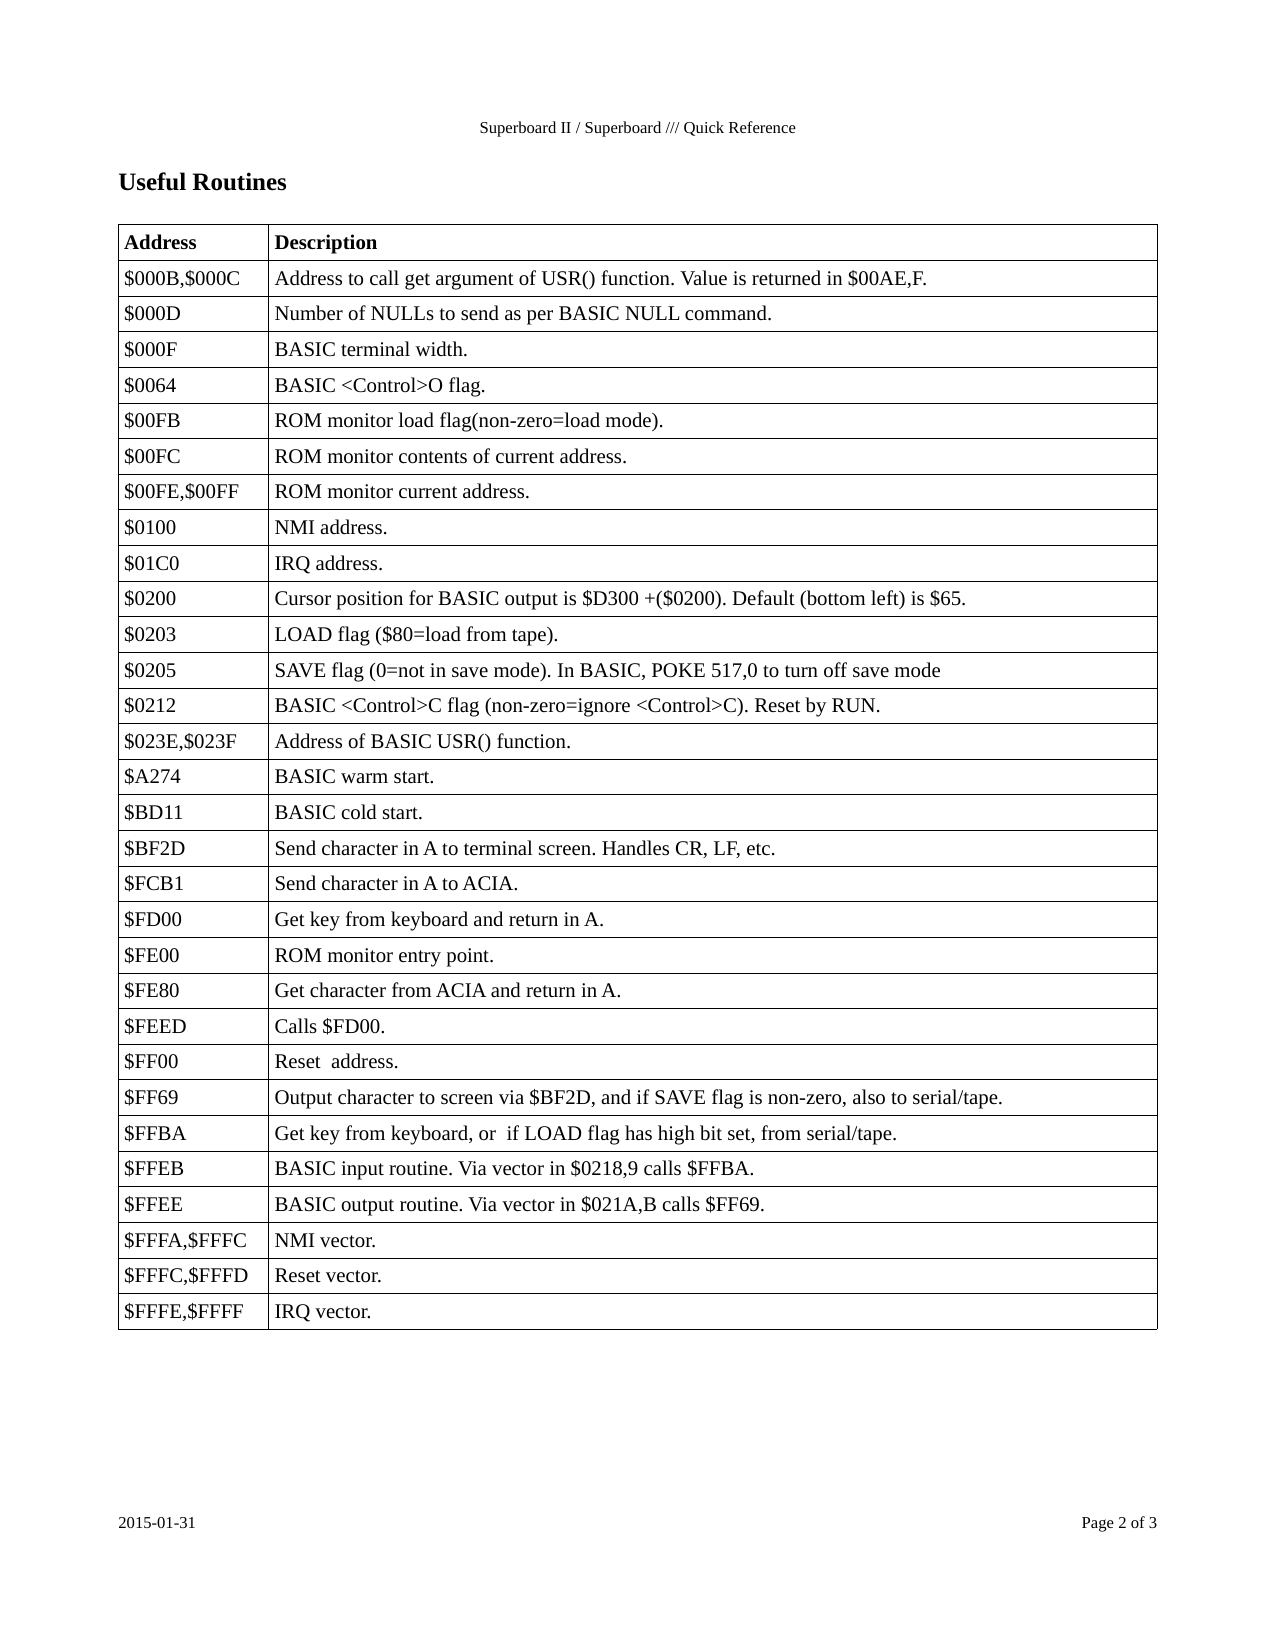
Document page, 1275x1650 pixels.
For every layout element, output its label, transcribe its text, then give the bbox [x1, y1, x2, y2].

table_cell $FFEE [119, 1187, 268, 1222]
table_cell Address to call get argument of USR() function. Value is returned in $00AE,F. [269, 261, 1157, 296]
table_cell ROM monitor contents of current address. [269, 439, 1157, 474]
table_cell $01C0 [119, 546, 268, 581]
table_cell $023E,$023F [119, 724, 268, 759]
table_cell BASIC cold start. [269, 795, 1157, 830]
table_cell Send character in A to terminal screen. Handles CR, LF, etc. [269, 831, 1157, 866]
table_cell $000B,$000C [119, 261, 268, 296]
table_cell BASIC warm start. [269, 760, 1157, 794]
table_cell $FF00 [119, 1045, 268, 1079]
table_cell $FFFE,$FFFF [119, 1294, 268, 1329]
table_cell $00FE,$00FF [119, 475, 268, 509]
table_cell Get key from keyboard, or if LOAD flag has high bit set, from serial/tape. [269, 1116, 1157, 1151]
table_cell ROM monitor load flag(non-zero=load mode). [269, 404, 1157, 438]
table_cell BASIC output routine. Via vector in $021A,B calls $FF69. [269, 1187, 1157, 1222]
table_cell $FFEB [119, 1152, 268, 1186]
table_cell $0200 [119, 582, 268, 616]
table_cell $0064 [119, 368, 268, 402]
table_cell $FFFA,$FFFC [119, 1223, 268, 1257]
table_header Address [119, 225, 268, 260]
table_cell $FCB1 [119, 867, 268, 901]
table_cell $FEED [119, 1009, 268, 1044]
table_header Description [269, 225, 1157, 260]
table_cell NMI address. [269, 510, 1157, 545]
table_cell $FE80 [119, 974, 268, 1008]
table_cell $0203 [119, 617, 268, 652]
table_cell Calls $FD00. [269, 1009, 1157, 1044]
table_cell $FD00 [119, 902, 268, 937]
table_cell LOAD flag ($80=load from tape). [269, 617, 1157, 652]
table_cell $000F [119, 332, 268, 367]
table_cell BASIC terminal width. [269, 332, 1157, 367]
table_cell BASIC <Control>O flag. [269, 368, 1157, 402]
table_cell ROM monitor entry point. [269, 938, 1157, 972]
table_cell Cursor position for BASIC output is $D300 +($0200). Default (bottom left) is $65. [269, 582, 1157, 616]
table_cell $00FB [119, 404, 268, 438]
table_cell Address of BASIC USR() function. [269, 724, 1157, 759]
table_cell $FF69 [119, 1080, 268, 1115]
table_cell Output character to screen via $BF2D, and if SAVE flag is non-zero, also to serial/tape. [269, 1080, 1157, 1115]
table_cell $00FC [119, 439, 268, 474]
table_cell Get key from keyboard and return in A. [269, 902, 1157, 937]
table_cell $FFFC,$FFFD [119, 1259, 268, 1293]
table_cell $0100 [119, 510, 268, 545]
table_cell ROM monitor current address. [269, 475, 1157, 509]
table_cell Reset address. [269, 1045, 1157, 1079]
text Useful Routines [118, 167, 1157, 196]
table_cell $BF2D [119, 831, 268, 866]
table_cell NMI vector. [269, 1223, 1157, 1257]
table_cell $0212 [119, 689, 268, 723]
table_cell SAVE flag (0=not in save mode). In BASIC, POKE 517,0 to turn off save mode [269, 653, 1157, 687]
table_cell Number of NULLs to send as per BASIC NULL command. [269, 297, 1157, 331]
table_cell $0205 [119, 653, 268, 687]
table_cell $FE00 [119, 938, 268, 972]
table_cell $BD11 [119, 795, 268, 830]
table_cell BASIC input routine. Via vector in $0218,9 calls $FFBA. [269, 1152, 1157, 1186]
table_cell BASIC <Control>C flag (non-zero=ignore <Control>C). Reset by RUN. [269, 689, 1157, 723]
table_cell $A274 [119, 760, 268, 794]
table_cell Reset vector. [269, 1259, 1157, 1293]
table_cell $000D [119, 297, 268, 331]
table_cell IRQ address. [269, 546, 1157, 581]
table_cell IRQ vector. [269, 1294, 1157, 1329]
table_cell Send character in A to ACIA. [269, 867, 1157, 901]
table_cell Get character from ACIA and return in A. [269, 974, 1157, 1008]
table_cell $FFBA [119, 1116, 268, 1151]
